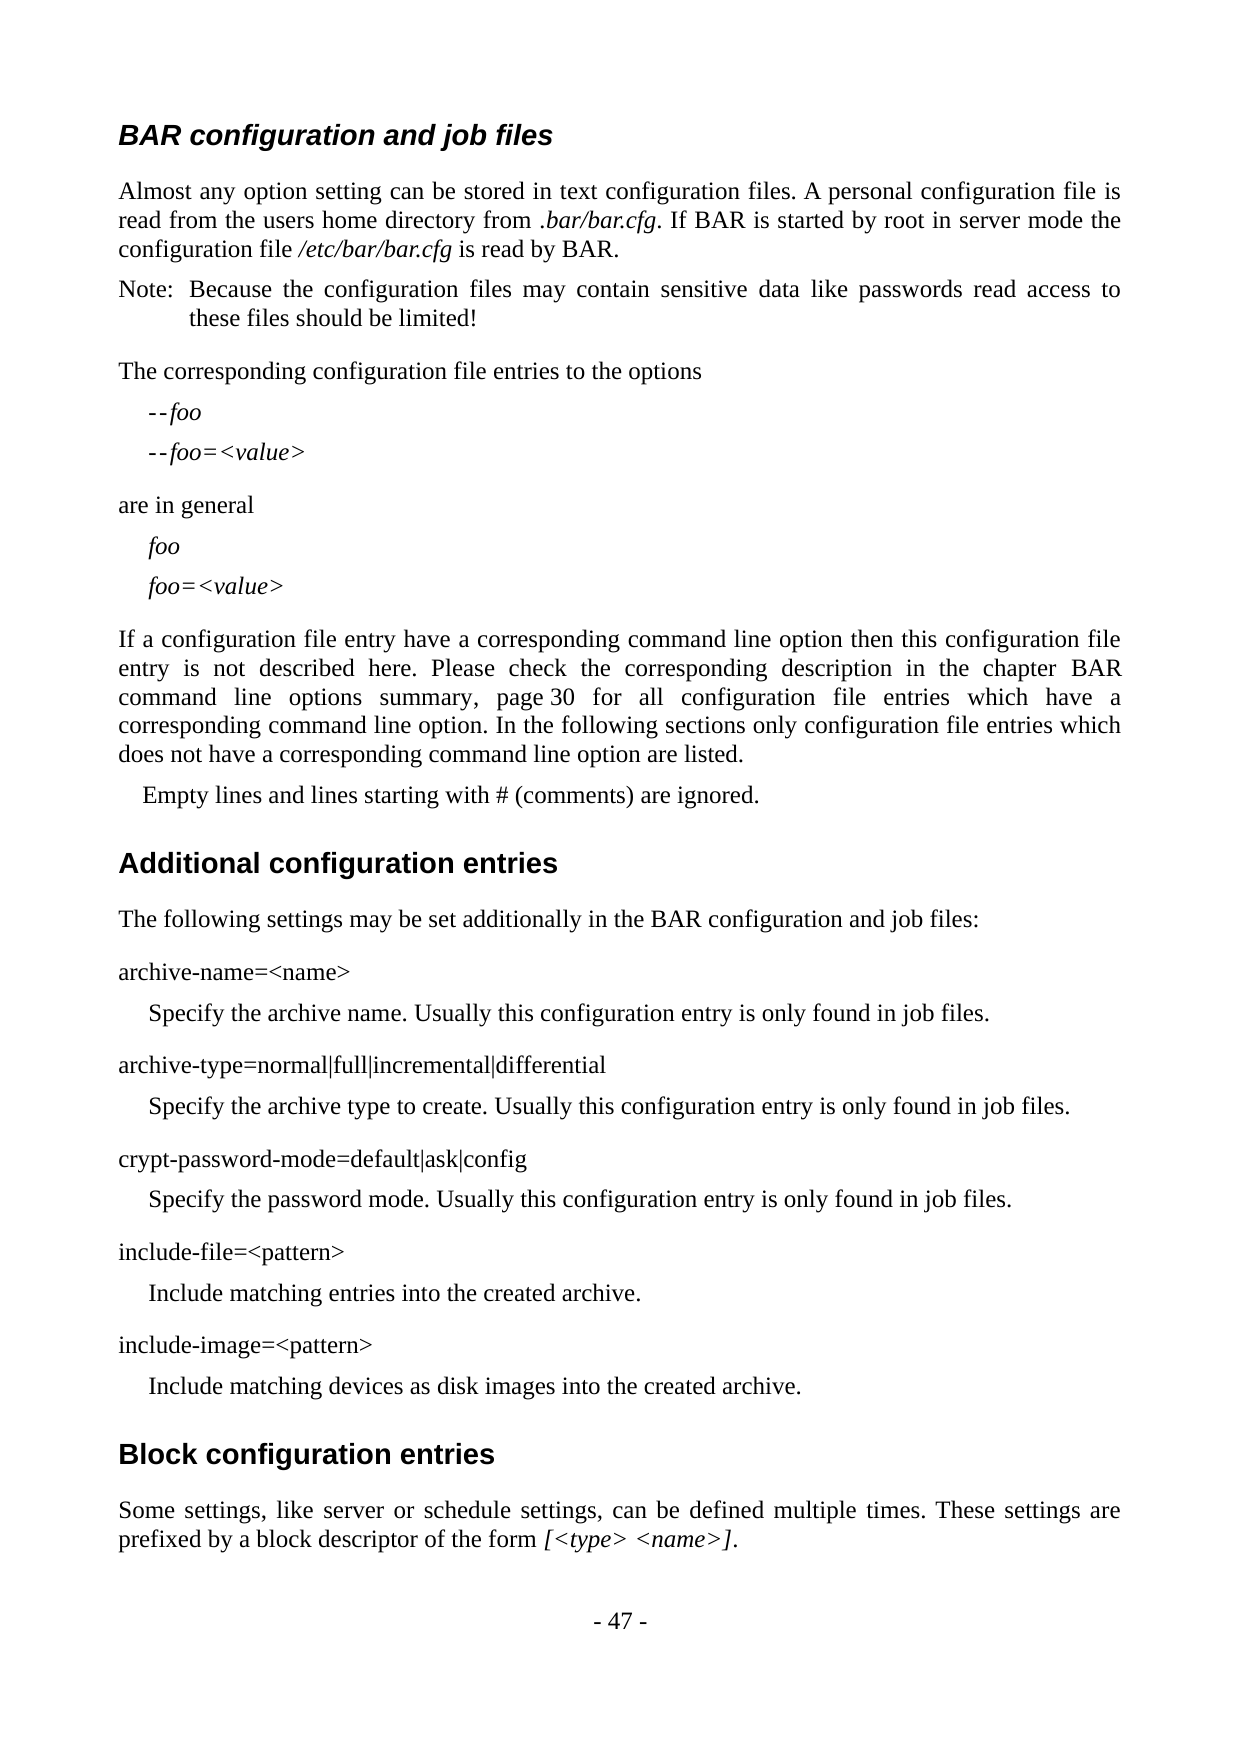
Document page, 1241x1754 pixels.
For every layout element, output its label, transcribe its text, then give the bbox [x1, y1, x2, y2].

text The corresponding configuration file entries to the options [118, 356, 1122, 384]
text foo [148, 531, 1122, 559]
text ‑‑foo [148, 397, 1122, 425]
text If a configuration file entry have a corresponding command line option then this configuration file entry is not described here. Please check the corresponding description in the chapter BAR command line options summary, page 30 for all configuration file entries which have a corresponding command line option. In the following sections only configuration file entries which does not have a corresponding command line option are listed. [118, 624, 1122, 768]
text foo=<value> [148, 571, 1122, 600]
title include-file=<pattern> [118, 1237, 1122, 1266]
text are in general [118, 490, 1122, 519]
text Include matching entries into the created archive. [148, 1278, 1122, 1307]
text ‑‑foo=<value> [148, 437, 1122, 466]
text Include matching devices as disk images into the created archive. [148, 1371, 1122, 1400]
title archive-type=normal|full|incremental|differential [118, 1050, 1122, 1079]
text Empty lines and lines starting with # (comments) are ignored. [118, 780, 1122, 809]
text Almost any option setting can be stored in text configuration files. A personal configuration file is read from the users home directory from .bar/bar.cfg. If BAR is started by root in server mode the configuration file /etc/bar/bar.cfg is read by BAR. [118, 176, 1122, 262]
text The following settings may be set additionally in the BAR configuration and job files: [118, 904, 1122, 933]
subtitle BAR configuration and job files [118, 118, 1122, 152]
title include-image=<pattern> [118, 1331, 1122, 1359]
subtitle Additional configuration entries [118, 846, 1122, 880]
text Specify the password mode. Usually this configuration entry is only found in job files. [148, 1184, 1122, 1213]
text Specify the archive name. Usually this configuration entry is only found in job files. [148, 998, 1122, 1026]
title archive-name=<name> [118, 957, 1122, 986]
text Some settings, like server or schedule settings, can be defined multiple times. These settings are prefixed by a block descriptor of the form [<type> <name>]. [118, 1495, 1122, 1553]
text Note: Because the configuration files may contain sensitive data like passwords read access to these files should be limited! [118, 274, 1122, 332]
title crypt-password-mode=default|ask|config [118, 1144, 1122, 1172]
subtitle Block configuration entries [118, 1437, 1122, 1471]
text Specify the archive type to create. Usually this configuration entry is only found in job files. [148, 1091, 1122, 1120]
